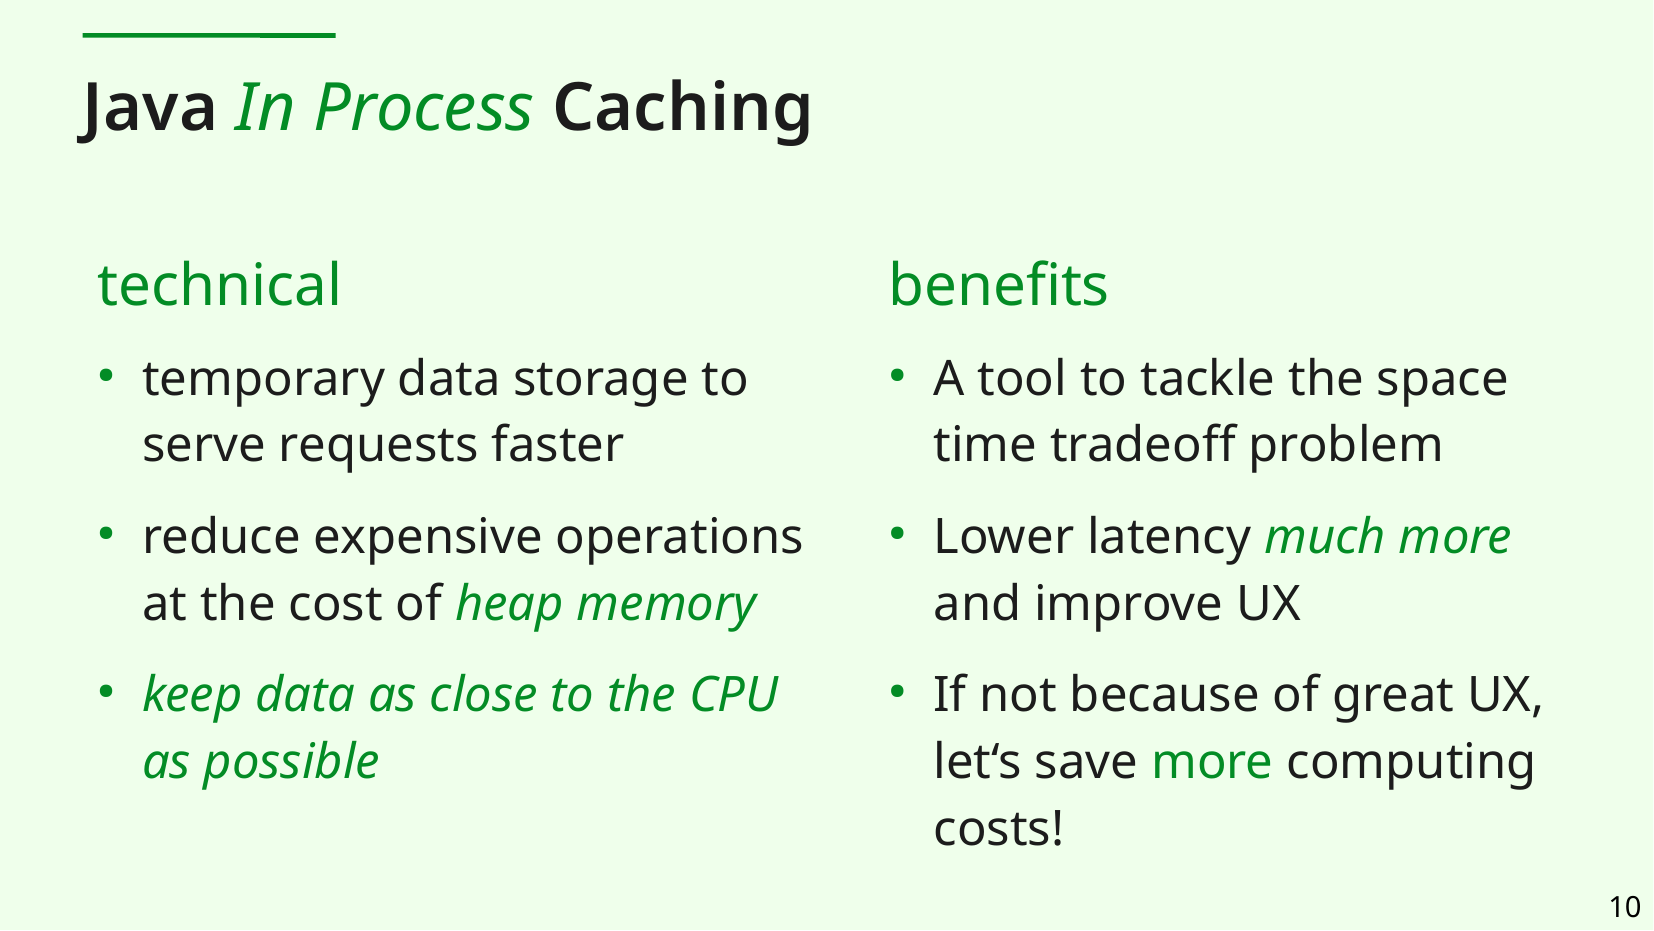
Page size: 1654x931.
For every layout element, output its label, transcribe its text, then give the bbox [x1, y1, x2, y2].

text_box benefits [874, 236, 1583, 310]
text_box technical [82, 236, 792, 310]
list temporary data storage to serve requests faster reduce expensive operations at the cost of heap memory keep data as close to the CPU as possible [82, 342, 809, 863]
title Java In Process Caching [82, 59, 1571, 193]
list A tool to tackle the space time tradeoff problem Lower latency much more and improve UX If not because of great UX, let‘s save more computing costs! [874, 342, 1601, 863]
